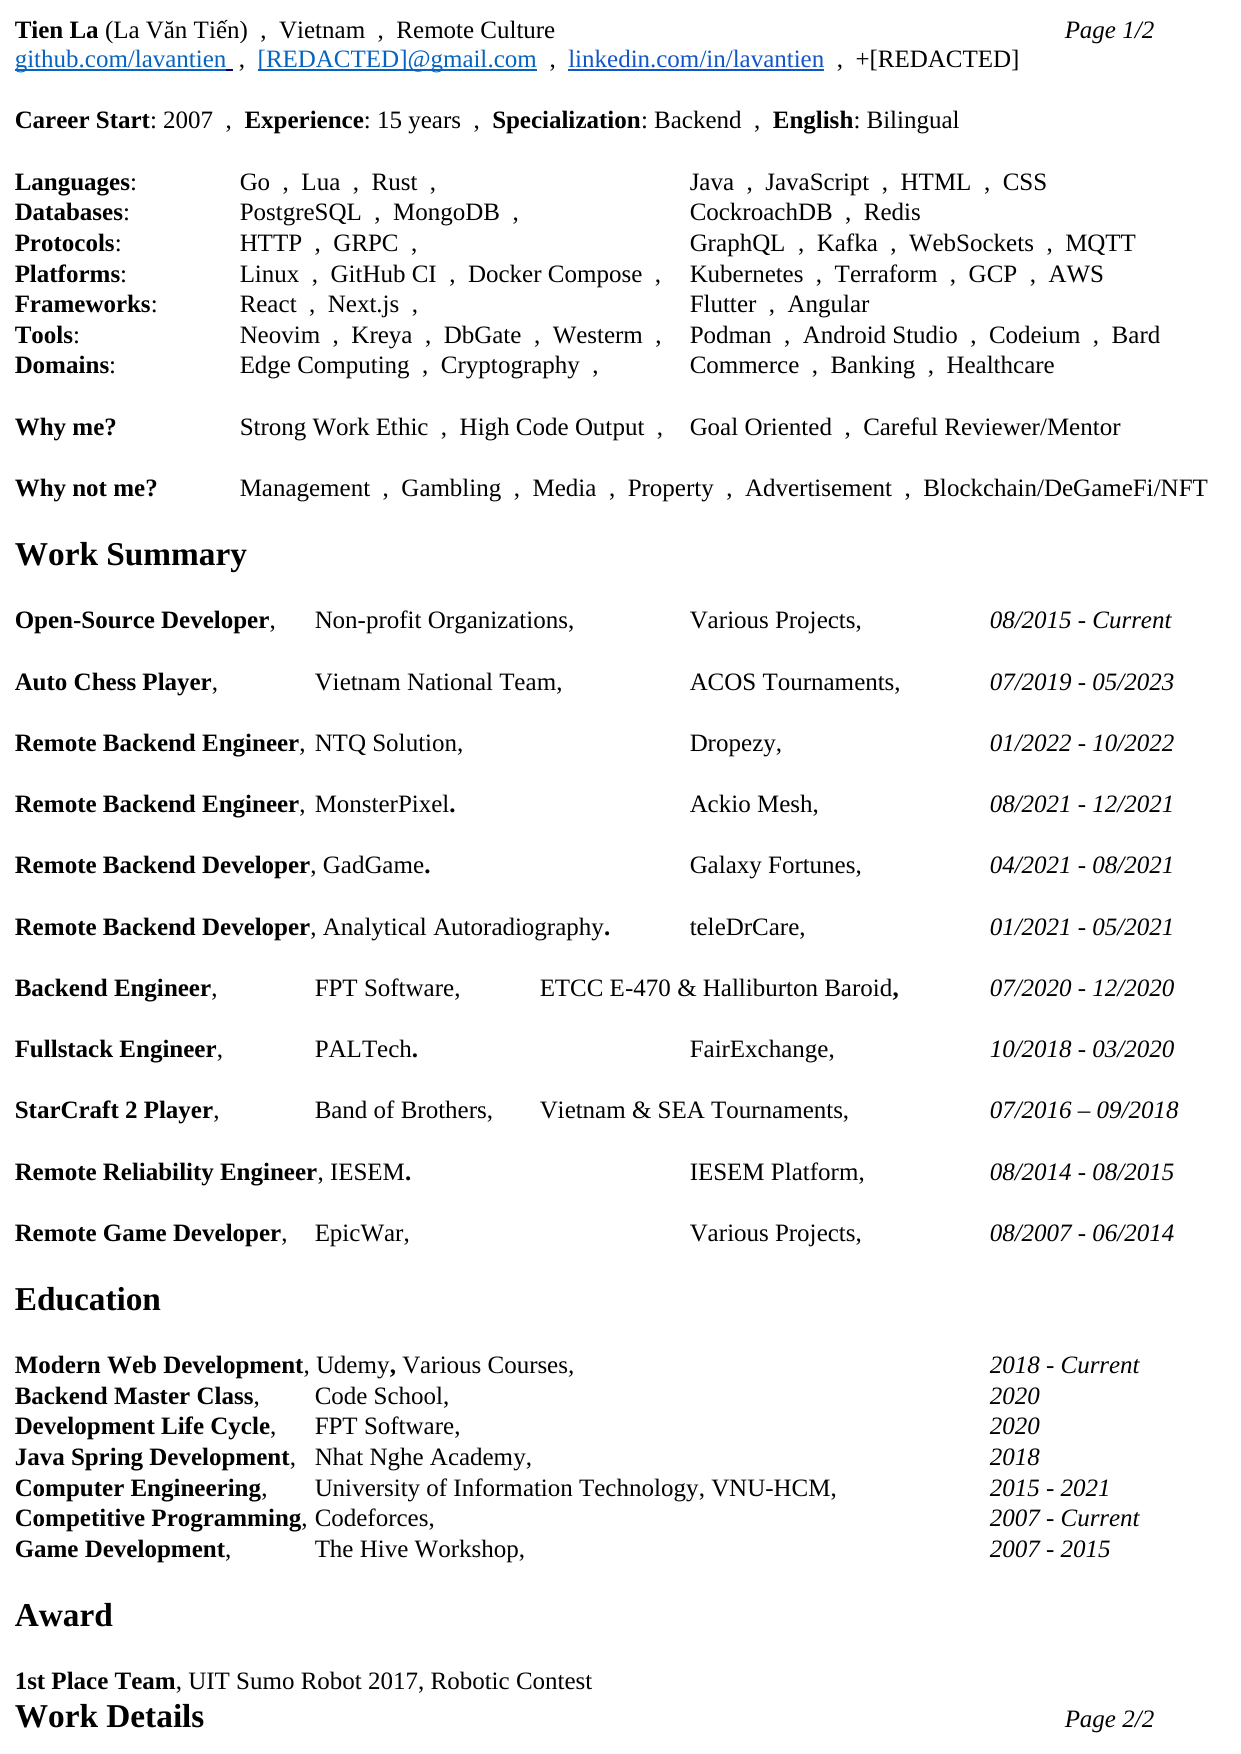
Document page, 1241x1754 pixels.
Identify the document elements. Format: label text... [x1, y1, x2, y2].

text 1st Place Team, UIT Sumo Robot 2017, Robotic Contest [14, 1666, 1225, 1695]
text Development Life Cycle, FPT Software, 2020 [14, 1411, 1225, 1440]
text Education [14, 1279, 1225, 1317]
text Java Spring Development, Nhat Nghe Academy, 2018 [14, 1442, 1225, 1471]
text Career Start: 2007 , Experience: 15 years , Specialization: Backend , English: Bilingual [14, 106, 1225, 134]
text Fullstack Engineer, PALTech. FairExchange, 10/2018 - 03/2020 [14, 1034, 1225, 1063]
text Remote Game Developer, EpicWar, Various Projects, 08/2007 - 06/2014 [14, 1218, 1225, 1247]
text Tools: Neovim , Kreya , DbGate , Westerm , Podman , Android Studio , Codeium , Bard [14, 320, 1225, 349]
text Work Details Page 2/2 [14, 1697, 1225, 1735]
text Why not me? Management , Gambling , Media , Property , Advertisement , Blockchain/DeGameFi/NFT [14, 473, 1225, 502]
text Protocols: HTTP , GRPC , GraphQL , Kafka , WebSockets , MQTT [14, 228, 1225, 257]
text Backend Master Class, Code School, 2020 [14, 1381, 1225, 1409]
text Platforms: Linux , GitHub CI , Docker Compose , Kubernetes , Terraform , GCP , AWS [14, 259, 1225, 287]
text Game Development, The Hive Workshop, 2007 - 2015 [14, 1534, 1225, 1563]
text Remote Backend Developer, GadGame. Galaxy Fortunes, 04/2021 - 08/2021 [14, 850, 1225, 879]
text Backend Engineer, FPT Software, ETCC E-470 & Halliburton Baroid, 07/2020 - 12/2020 [14, 973, 1225, 1002]
text Auto Chess Player, Vietnam National Team, ACOS Tournaments, 07/2019 - 05/2023 [14, 667, 1225, 695]
text Computer Engineering, University of Information Technology, VNU-HCM, 2015 - 2021 [14, 1473, 1225, 1501]
text Languages: Go , Lua , Rust , Java , JavaScript , HTML , CSS [14, 167, 1225, 196]
text Remote Backend Engineer, NTQ Solution, Dropezy, 01/2022 - 10/2022 [14, 728, 1225, 757]
text Modern Web Development, Udemy, Various Courses, 2018 - Current [14, 1350, 1225, 1379]
text Open-Source Developer, Non-profit Organizations, Various Projects, 08/2015 - Current [14, 605, 1225, 634]
text Why me? Strong Work Ethic , High Code Output , Goal Oriented , Careful Reviewer/Mentor [14, 412, 1225, 441]
text Remote Reliability Engineer, IESEM. IESEM Platform, 08/2014 - 08/2015 [14, 1157, 1225, 1185]
text Remote Backend Engineer, MonsterPixel. Ackio Mesh, 08/2021 - 12/2021 [14, 789, 1225, 818]
text Databases: PostgreSQL , MongoDB , CockroachDB , Redis [14, 197, 1225, 226]
text Frameworks: React , Next.js , Flutter , Angular [14, 289, 1225, 318]
text Award [14, 1595, 1225, 1633]
text Domains: Edge Computing , Cryptography , Commerce , Banking , Healthcare [14, 351, 1225, 379]
text Competitive Programming, Codeforces, 2007 - Current [14, 1503, 1225, 1532]
text Remote Backend Developer, Analytical Autoradiography. teleDrCare, 01/2021 - 05/2021 [14, 912, 1225, 940]
text Tien La (La Văn Tiến) , Vietnam , Remote Culture Page 1/2 github.com/lavantien , [REDACTED]@gmail.com , linkedin.com/in/lavantien , +[REDACTED] [14, 15, 1225, 73]
text Work Summary [14, 534, 1225, 573]
text StarCraft 2 Player, Band of Brothers, Vietnam & SEA Tournaments, 07/2016 – 09/2018 [14, 1095, 1225, 1124]
